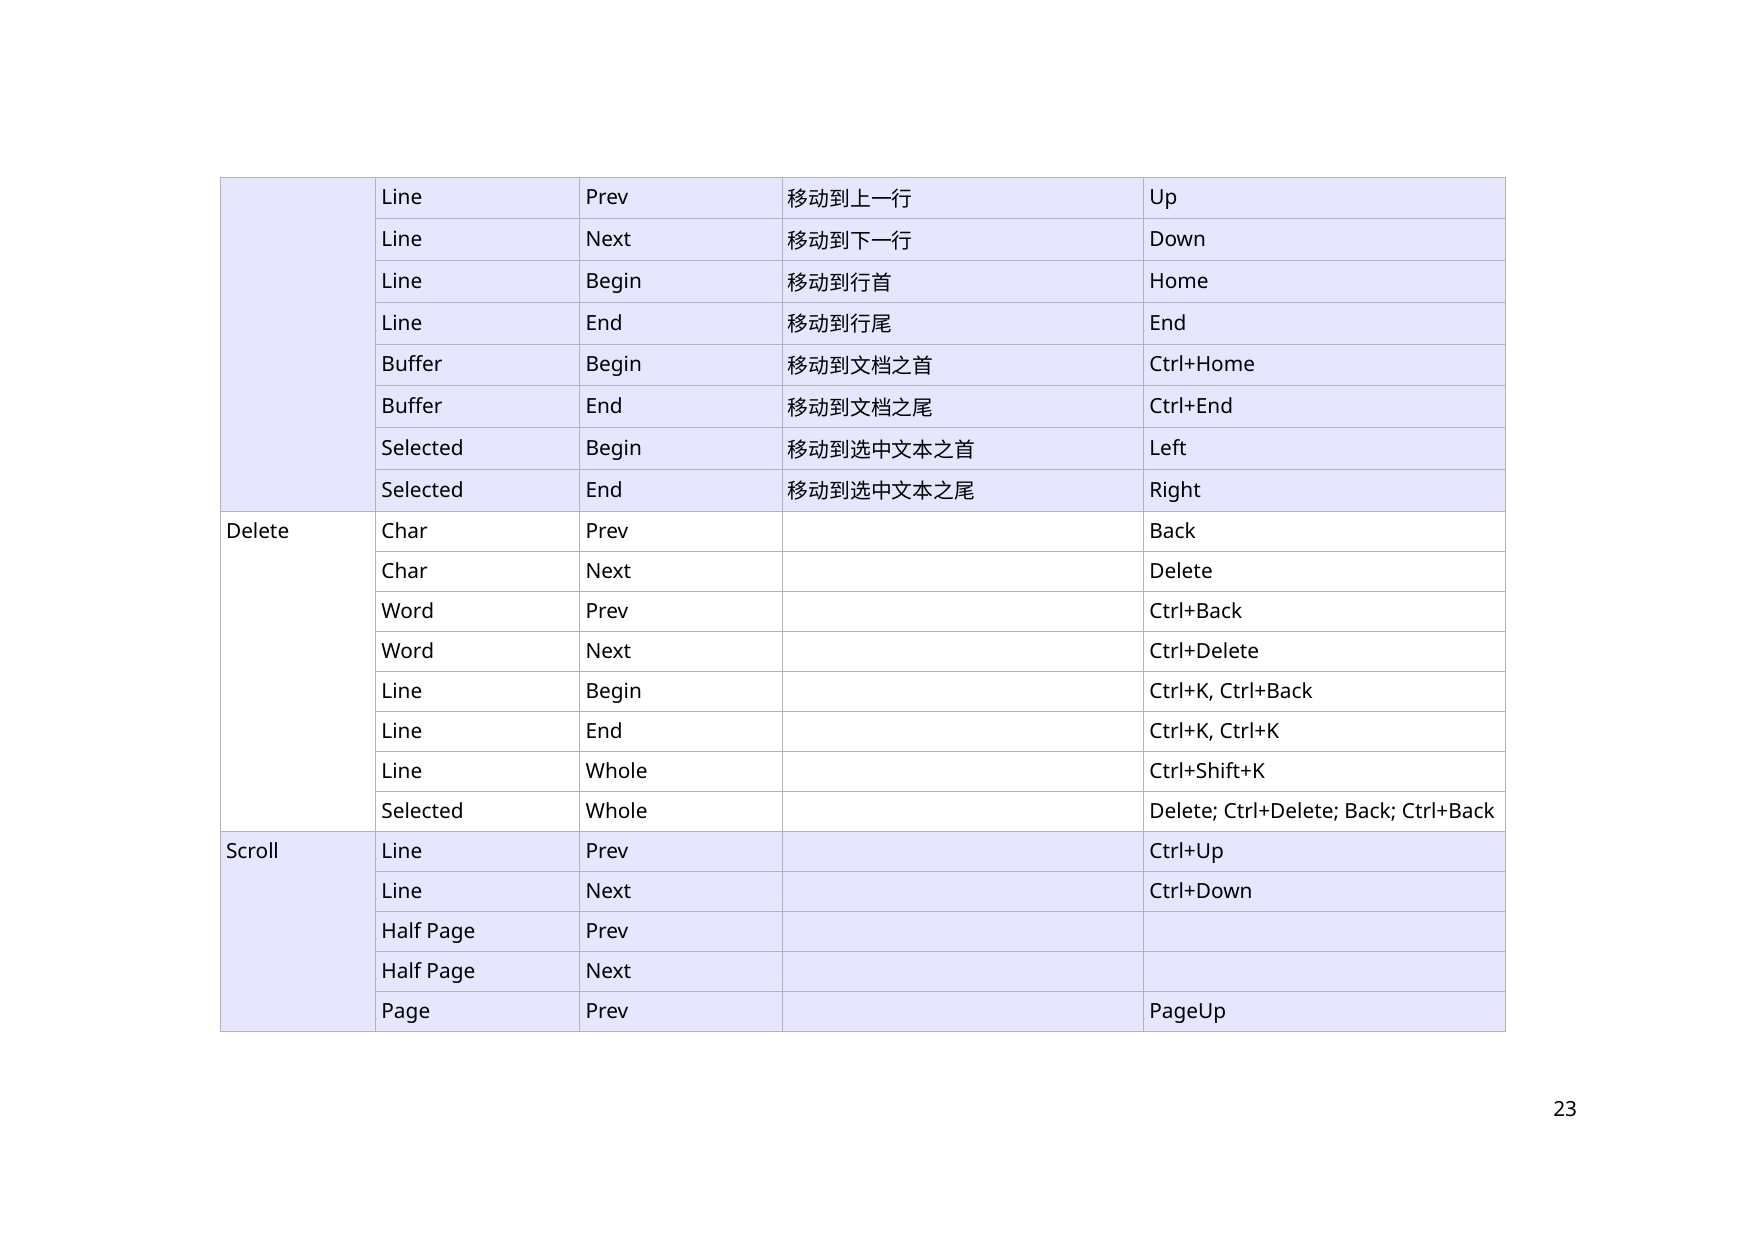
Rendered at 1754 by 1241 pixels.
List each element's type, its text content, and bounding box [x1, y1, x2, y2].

table_cell Buffer [376, 386, 579, 427]
table_cell 移动到上一行 [783, 178, 1143, 218]
table_cell Selected [376, 470, 579, 511]
table_cell End [580, 303, 782, 344]
table_cell [1144, 912, 1505, 951]
table_cell [783, 632, 1143, 671]
table_cell Begin [580, 261, 782, 302]
table_cell [783, 832, 1143, 871]
table_cell Scroll [221, 832, 375, 1031]
table_cell Right [1144, 470, 1505, 511]
table_cell [1144, 952, 1505, 991]
table_cell Ctrl+Home [1144, 345, 1505, 385]
table_cell Left [1144, 428, 1505, 469]
table_cell Ctrl+Shift+K [1144, 752, 1505, 791]
table_cell [783, 792, 1143, 831]
table_cell Prev [580, 992, 782, 1031]
table_cell [221, 178, 375, 511]
table_cell 移动到行首 [783, 261, 1143, 302]
table_cell 移动到文档之首 [783, 345, 1143, 385]
table_cell Down [1144, 219, 1505, 260]
table_cell 移动到选中文本之首 [783, 428, 1143, 469]
table_cell [783, 992, 1143, 1031]
table_cell Up [1144, 178, 1505, 218]
table_cell Ctrl+Back [1144, 592, 1505, 631]
table_cell Half Page [376, 952, 579, 991]
table_cell Prev [580, 832, 782, 871]
table_cell End [580, 470, 782, 511]
table_cell End [580, 712, 782, 751]
table_cell [783, 552, 1143, 591]
table_cell Char [376, 552, 579, 591]
table_cell Selected [376, 792, 579, 831]
table_cell Buffer [376, 345, 579, 385]
table_cell Line [376, 672, 579, 711]
table_cell Delete; Ctrl+Delete; Back; Ctrl+Back [1144, 792, 1505, 831]
table_cell Word [376, 632, 579, 671]
table_cell Whole [580, 752, 782, 791]
table_cell Begin [580, 428, 782, 469]
table_cell Ctrl+K, Ctrl+Back [1144, 672, 1505, 711]
table_cell Ctrl+Up [1144, 832, 1505, 871]
table_cell End [580, 386, 782, 427]
table_cell Prev [580, 592, 782, 631]
table_cell Half Page [376, 912, 579, 951]
table_cell Begin [580, 345, 782, 385]
table_cell Next [580, 952, 782, 991]
table_cell Next [580, 632, 782, 671]
table_cell [783, 712, 1143, 751]
table_cell [783, 672, 1143, 711]
table_cell Back [1144, 512, 1505, 551]
table_cell Prev [580, 912, 782, 951]
table_cell [783, 872, 1143, 911]
table_cell Line [376, 712, 579, 751]
table_cell Ctrl+Down [1144, 872, 1505, 911]
table_cell Prev [580, 178, 782, 218]
table_cell Line [376, 261, 579, 302]
table_cell Line [376, 303, 579, 344]
table_cell Home [1144, 261, 1505, 302]
table_cell Ctrl+End [1144, 386, 1505, 427]
table_cell Word [376, 592, 579, 631]
table_cell 移动到文档之尾 [783, 386, 1143, 427]
table_cell End [1144, 303, 1505, 344]
table_cell Ctrl+K, Ctrl+K [1144, 712, 1505, 751]
table_cell 移动到行尾 [783, 303, 1143, 344]
table_cell [783, 592, 1143, 631]
table_cell Delete [221, 512, 375, 831]
table_cell Line [376, 872, 579, 911]
table_cell Ctrl+Delete [1144, 632, 1505, 671]
table_cell Whole [580, 792, 782, 831]
table_cell Page [376, 992, 579, 1031]
table_cell Next [580, 219, 782, 260]
table_cell Line [376, 752, 579, 791]
table_cell Next [580, 872, 782, 911]
table_cell Delete [1144, 552, 1505, 591]
table_cell [783, 912, 1143, 951]
table_cell Line [376, 832, 579, 871]
table_cell Line [376, 178, 579, 218]
table_cell [783, 952, 1143, 991]
table_cell [783, 512, 1143, 551]
table_cell Selected [376, 428, 579, 469]
table_cell Begin [580, 672, 782, 711]
table_cell [783, 752, 1143, 791]
table_cell PageUp [1144, 992, 1505, 1031]
table_cell 移动到下一行 [783, 219, 1143, 260]
table_cell Line [376, 219, 579, 260]
table_cell Prev [580, 512, 782, 551]
table_cell 移动到选中文本之尾 [783, 470, 1143, 511]
table_cell Next [580, 552, 782, 591]
table_cell Char [376, 512, 579, 551]
